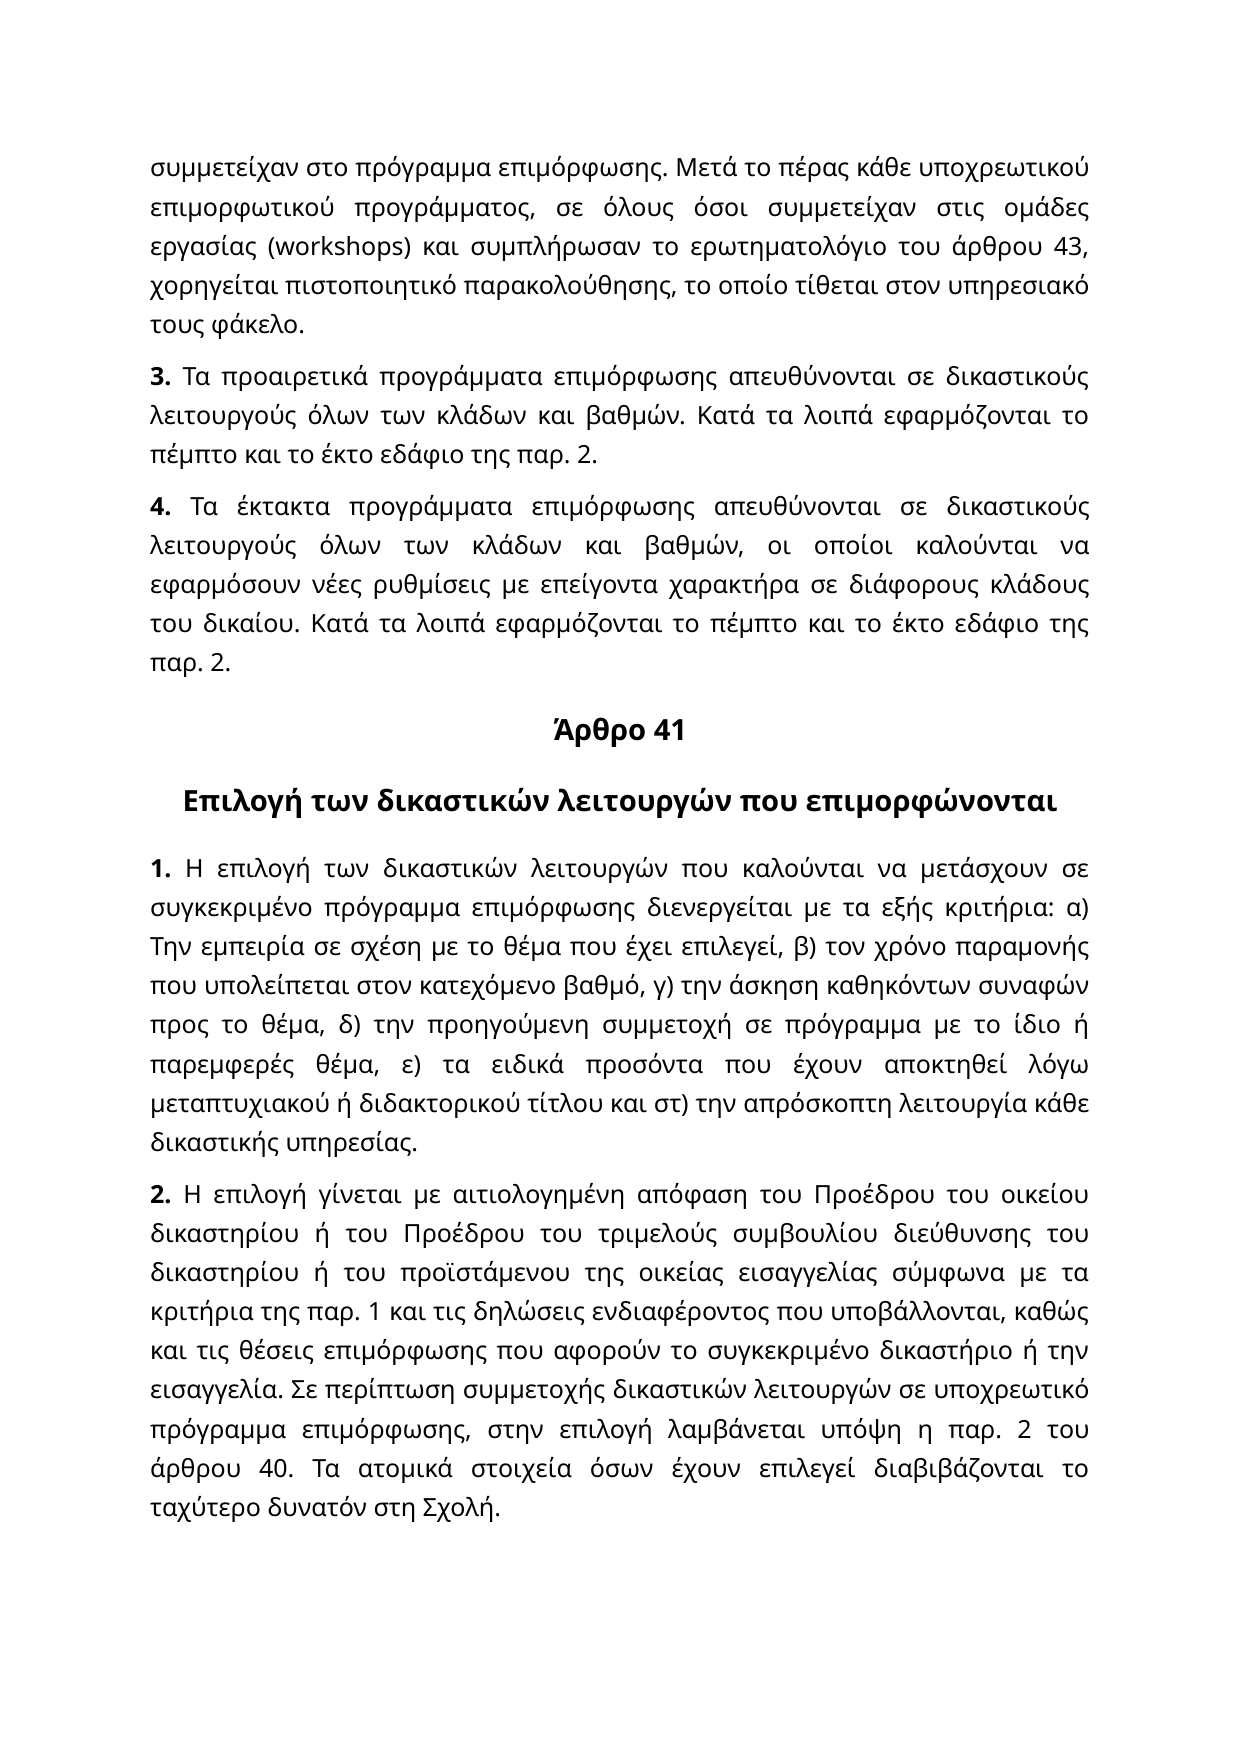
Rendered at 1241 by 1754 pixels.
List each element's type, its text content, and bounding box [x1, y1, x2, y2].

text 1. Η επιλογή των δικαστικών λειτουργών που καλούνται να μετάσχουν σε συγκεκριμένο πρόγραμμα επιμόρφωσης διενεργείται με τα εξής κριτήρια: α) Την εμπειρία σε σχέση με το θέμα που έχει επιλεγεί, β) τον χρόνο παραμονής που υπολείπεται στον κατεχόμενο βαθμό, γ) την άσκηση καθηκόντων συναφών προς το θέμα, δ) την προηγούμενη συμμετοχή σε πρόγραμμα με το ίδιο ή παρεμφερές θέμα, ε) τα ειδικά προσόντα που έχουν αποκτηθεί λόγω μεταπτυχιακού ή διδακτορικού τίτλου και στ) την απρόσκοπτη λειτουργία κάθε δικαστικής υπηρεσίας. [150, 850, 1090, 1159]
text συμμετείχαν στο πρόγραμμα επιμόρφωσης. Μετά το πέρας κάθε υποχρεωτικού επιμορφωτικού προγράμματος, σε όλους όσοι συμμετείχαν στις ομάδες εργασίας (workshops) και συμπλήρωσαν το ερωτηματολόγιο του άρθρου 43, χορηγείται πιστοποιητικό παρακολούθησης, το οποίο τίθεται στον υπηρεσιακό τους φάκελο. [150, 150, 1090, 341]
subtitle Επιλογή των δικαστικών λειτουργών που επιμορφώνονται [150, 780, 1090, 819]
text 4. Τα έκτακτα προγράμματα επιμόρφωσης απευθύνονται σε δικαστικούς λειτουργούς όλων των κλάδων και βαθμών, οι οποίοι καλούνται να εφαρμόσουν νέες ρυθμίσεις με επείγοντα χαρακτήρα σε διάφορους κλάδους του δικαίου. Κατά τα λοιπά εφαρμόζονται το πέμπτο και το έκτο εδάφιο της παρ. 2. [150, 488, 1090, 679]
text 3. Τα προαιρετικά προγράμματα επιμόρφωσης απευθύνονται σε δικαστικούς λειτουργούς όλων των κλάδων και βαθμών. Κατά τα λοιπά εφαρμόζονται το πέμπτο και το έκτο εδάφιο της παρ. 2. [150, 358, 1090, 471]
text 2. Η επιλογή γίνεται με αιτιολογημένη απόφαση του Προέδρου του οικείου δικαστηρίου ή του Προέδρου του τριμελούς συμβουλίου διεύθυνσης του δικαστηρίου ή του προϊστάμενου της οικείας εισαγγελίας σύμφωνα με τα κριτήρια της παρ. 1 και τις δηλώσεις ενδιαφέροντος που υποβάλλονται, καθώς και τις θέσεις επιμόρφωσης που αφορούν το συγκεκριμένο δικαστήριο ή την εισαγγελία. Σε περίπτωση συμμετοχής δικαστικών λειτουργών σε υποχρεωτικό πρόγραμμα επιμόρφωσης, στην επιλογή λαμβάνεται υπόψη η παρ. 2 του άρθρου 40. Τα ατομικά στοιχεία όσων έχουν επιλεγεί διαβιβάζονται το ταχύτερο δυνατόν στη Σχολή. [150, 1176, 1090, 1524]
subtitle Άρθρο 41 [150, 709, 1090, 749]
